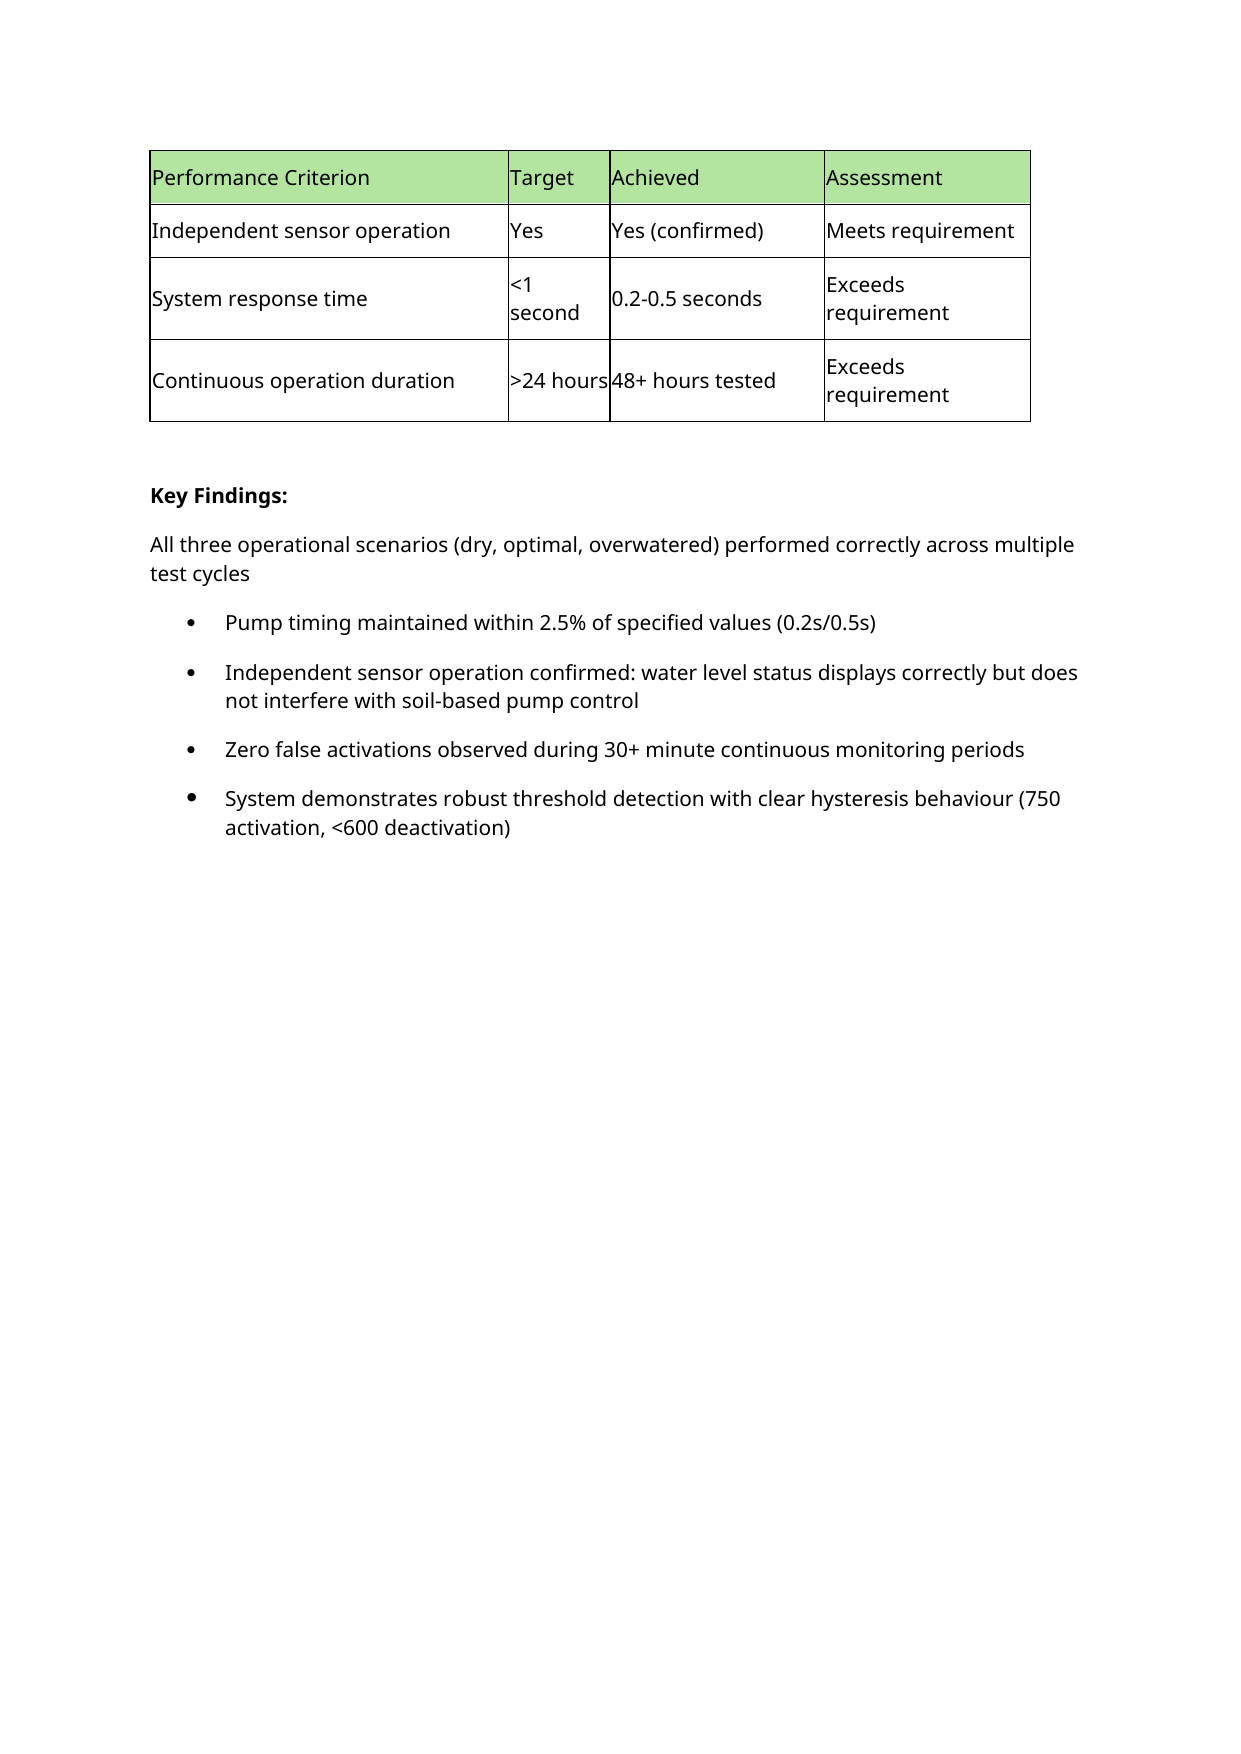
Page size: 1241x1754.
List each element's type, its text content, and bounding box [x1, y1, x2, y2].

table_cell Exceeds requirement [825, 340, 1030, 421]
table_cell >24 hours [509, 340, 609, 421]
list Pump timing maintained within 2.5% of specified values (0.2s/0.5s) [187, 608, 1090, 637]
table_cell Yes [509, 205, 609, 257]
table_cell 0.2-0.5 seconds [611, 258, 824, 339]
list System demonstrates robust threshold detection with clear hysteresis behaviour (750 activation, <600 deactivation) [187, 784, 1090, 841]
table_cell Exceeds requirement [825, 258, 1030, 339]
table_header Target [509, 151, 609, 203]
text All three operational scenarios (dry, optimal, overwatered) performed correctly across multiple test cycles [150, 531, 1090, 587]
table_cell <1 second [509, 258, 609, 339]
list Zero false activations observed during 30+ minute continuous monitoring periods [187, 735, 1090, 764]
table_header Assessment [825, 151, 1030, 203]
list Independent sensor operation confirmed: water level status displays correctly but does not interfere with soil-based pump control [187, 658, 1090, 714]
table_cell Meets requirement [825, 205, 1030, 257]
table_cell Independent sensor operation [151, 205, 508, 257]
table_cell 48+ hours tested [611, 340, 824, 421]
table_header Performance Criterion [151, 151, 508, 203]
table_cell Continuous operation duration [151, 340, 508, 421]
table_cell System response time [151, 258, 508, 339]
table_cell Yes (confirmed) [611, 205, 824, 257]
table_header Achieved [611, 151, 824, 203]
text Key Findings: [150, 481, 1090, 510]
